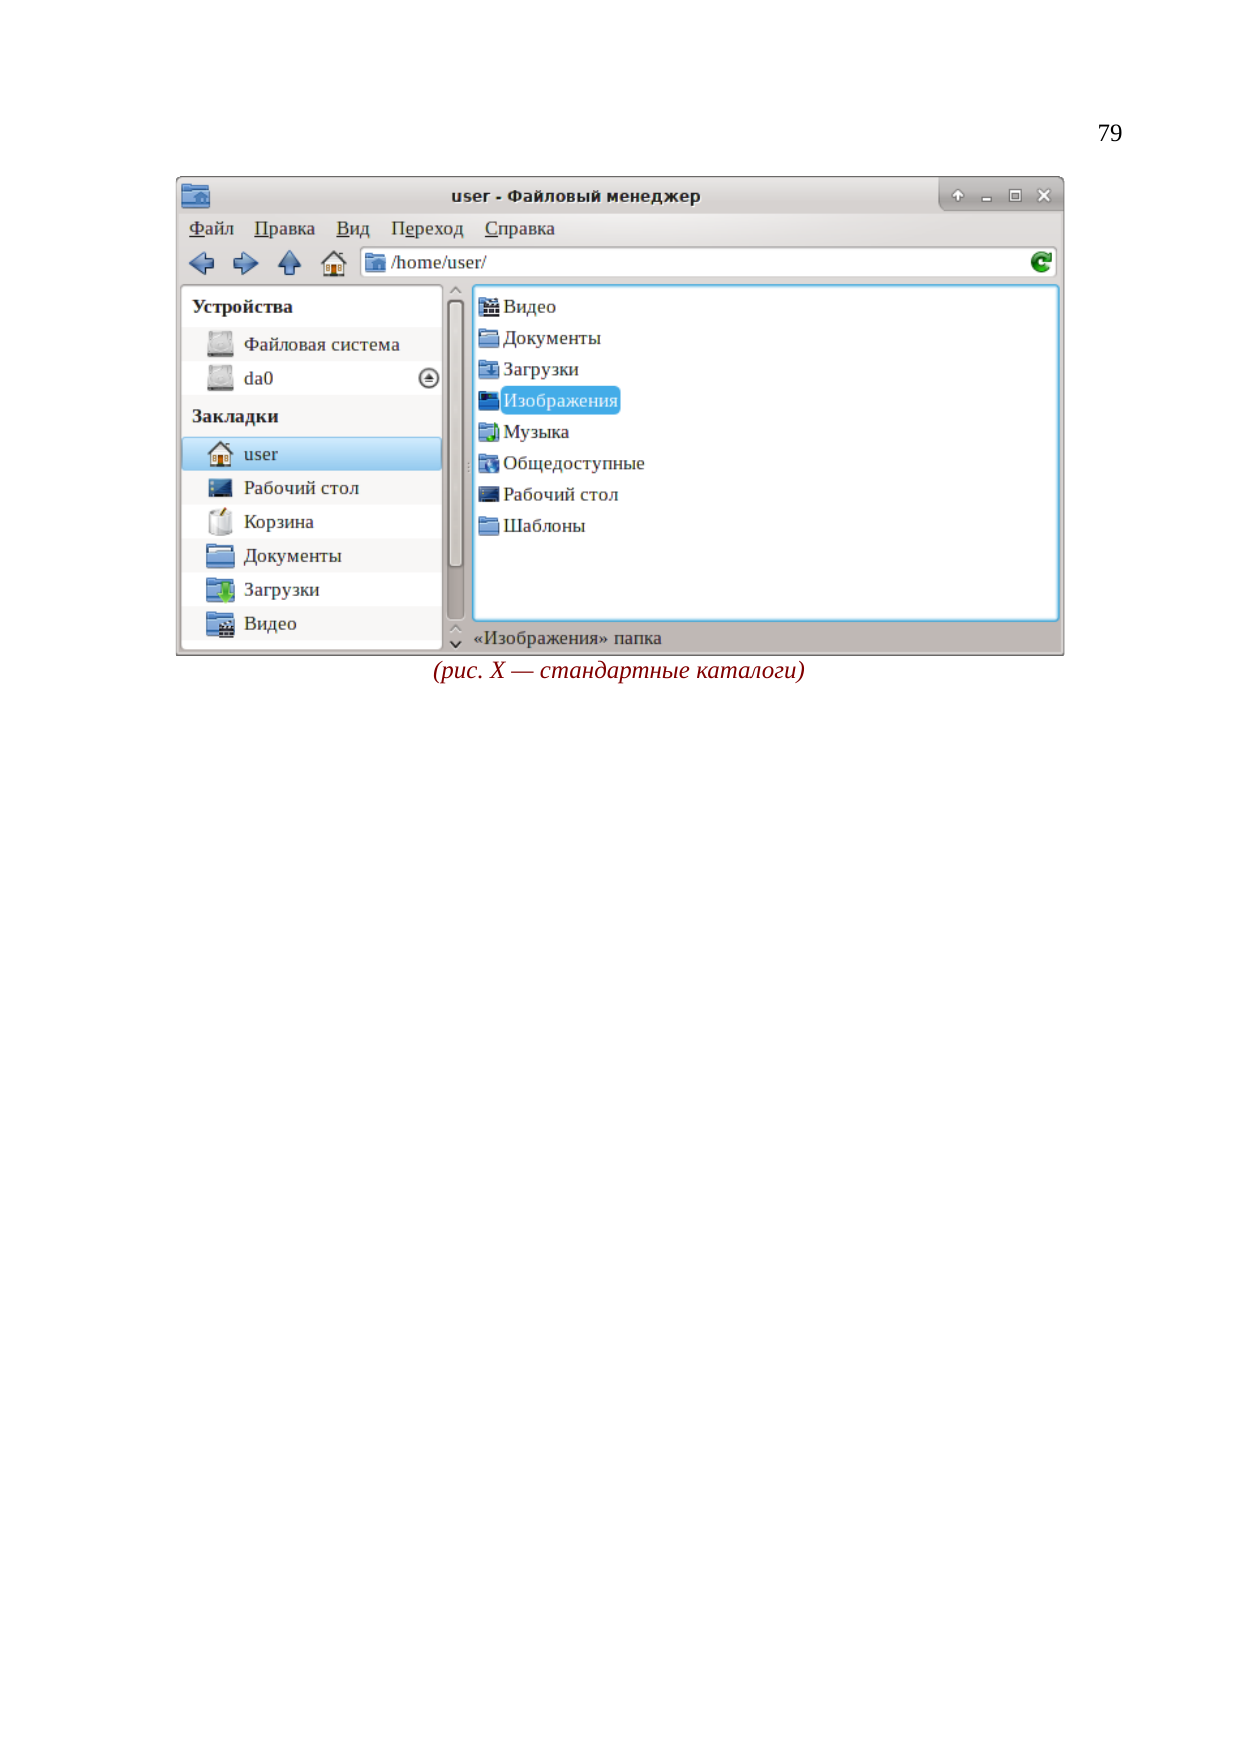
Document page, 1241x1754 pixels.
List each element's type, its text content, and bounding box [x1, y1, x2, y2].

picture [175, 176, 1065, 656]
text (рис. Х — стандартные каталоги) [118, 656, 1122, 684]
